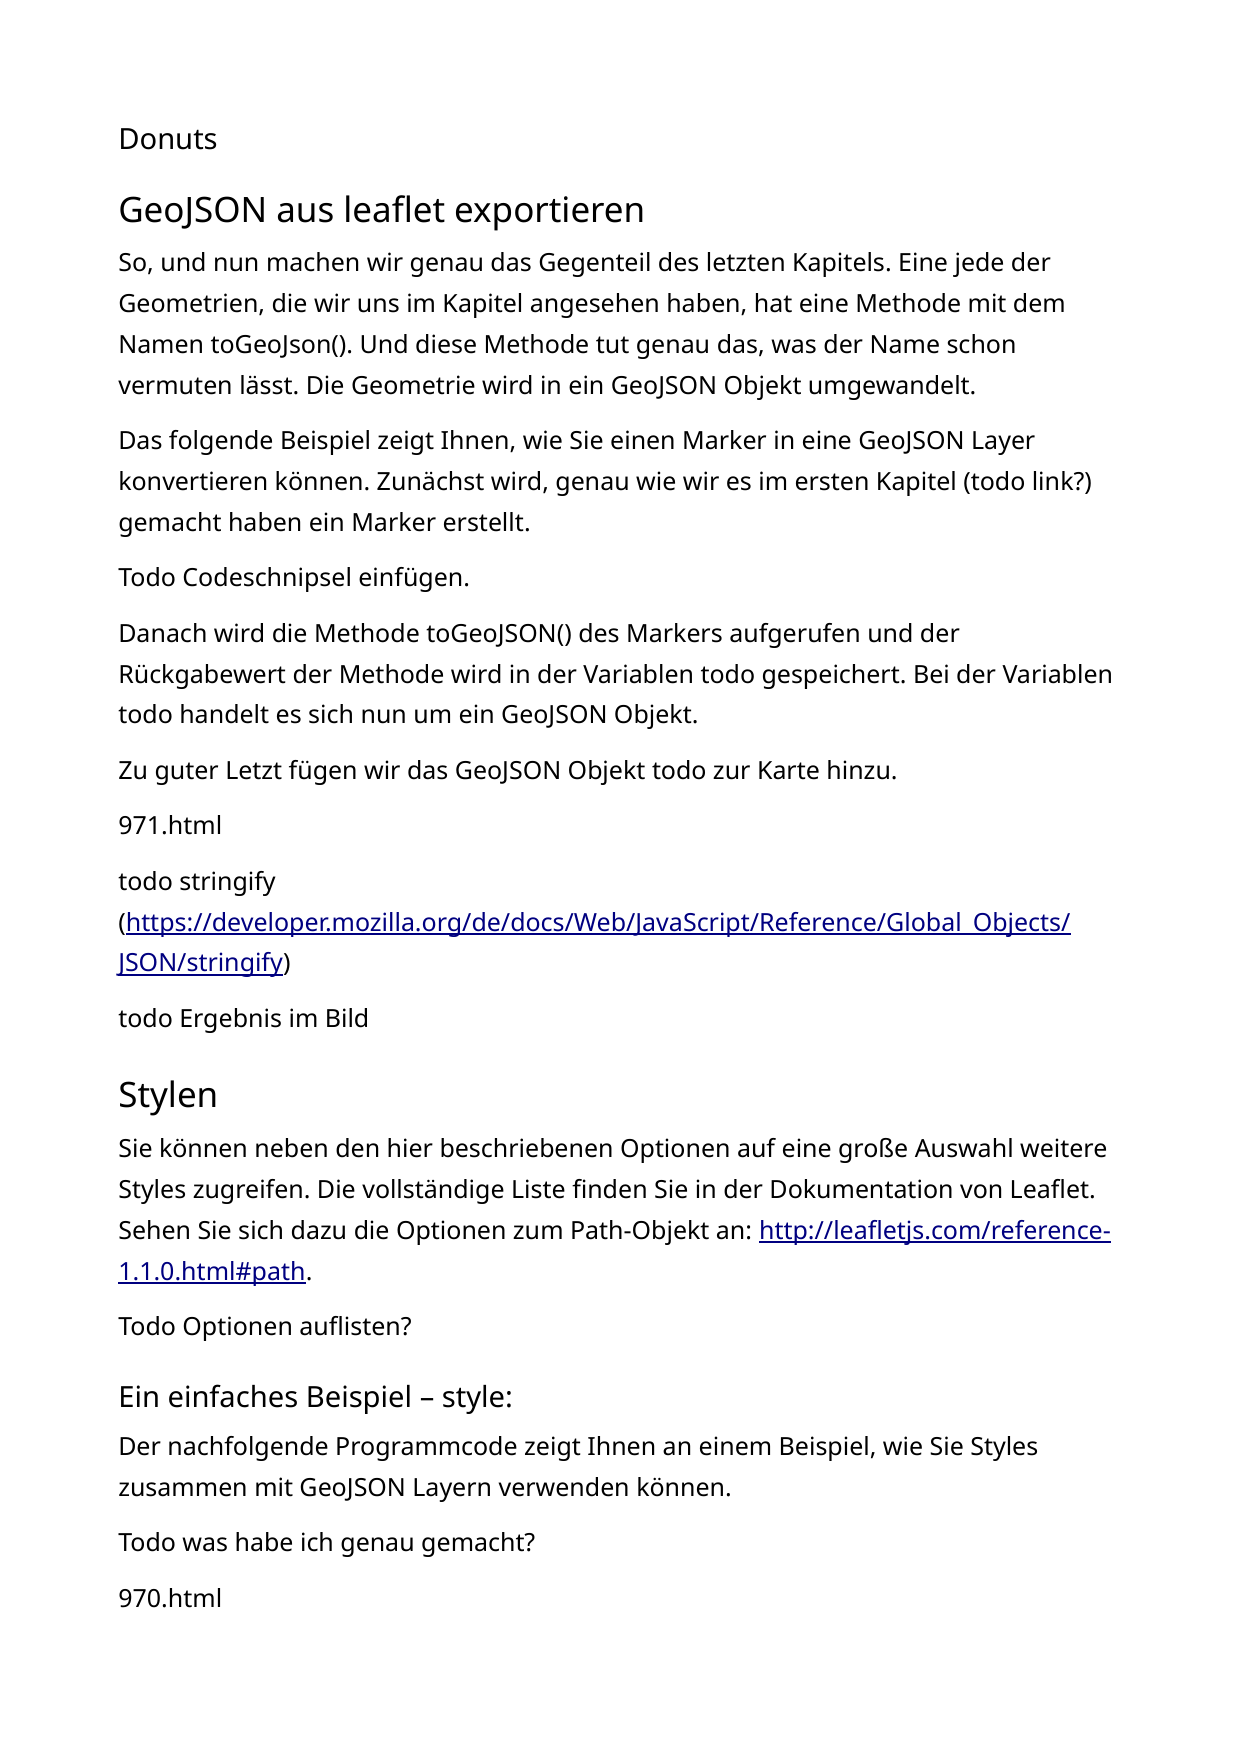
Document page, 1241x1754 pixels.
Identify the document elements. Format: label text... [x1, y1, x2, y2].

text 970.html [118, 1580, 1122, 1614]
subtitle Stylen [118, 1071, 1122, 1118]
text Danach wird die Methode toGeoJSON() des Markers aufgerufen und der Rückgabewert der Methode wird in der Variablen todo gespeichert. Bei der Variablen todo handelt es sich nun um ein GeoJSON Objekt. [118, 616, 1122, 731]
subtitle GeoJSON aus leaflet exportieren [118, 185, 1122, 233]
text Todo was habe ich genau gemacht? [118, 1525, 1122, 1559]
text So, und nun machen wir genau das Gegenteil des letzten Kapitels. Eine jede der Geometrien, die wir uns im Kapitel angesehen haben, hat eine Methode mit dem Namen toGeoJson(). Und diese Methode tut genau das, was der Name schon vermuten lässt. Die Geometrie wird in ein GeoJSON Objekt umgewandelt. [118, 245, 1122, 402]
text Todo Optionen auflisten? [118, 1309, 1122, 1343]
text Todo Codeschnipsel einfügen. [118, 560, 1122, 594]
text Sie können neben den hier beschriebenen Optionen auf eine große Auswahl weitere Styles zugreifen. Die vollständige Liste finden Sie in der Dokumentation von Leaflet. Sehen Sie sich dazu die Optionen zum Path-Objekt an: http://leafletjs.com/reference-1.1.0.html#path. [118, 1131, 1122, 1287]
text todo stringify (https://developer.mozilla.org/de/docs/Web/JavaScript/Reference/Global_Objects/JSON/stringify) [118, 863, 1122, 979]
subtitle Donuts [118, 118, 1122, 158]
subtitle Ein einfaches Beispiel – style: [118, 1377, 1122, 1416]
text Der nachfolgende Programmcode zeigt Ihnen an einem Beispiel, wie Sie Styles zusammen mit GeoJSON Layern verwenden können. [118, 1429, 1122, 1504]
text Zu guter Letzt fügen wir das GeoJSON Objekt todo zur Karte hinzu. [118, 753, 1122, 787]
text 971.html [118, 808, 1122, 842]
text todo Ergebnis im Bild [118, 1001, 1122, 1034]
text Das folgende Beispiel zeigt Ihnen, wie Sie einen Marker in eine GeoJSON Layer konvertieren können. Zunächst wird, genau wie wir es im ersten Kapitel (todo link?) gemacht haben ein Marker erstellt. [118, 423, 1122, 539]
